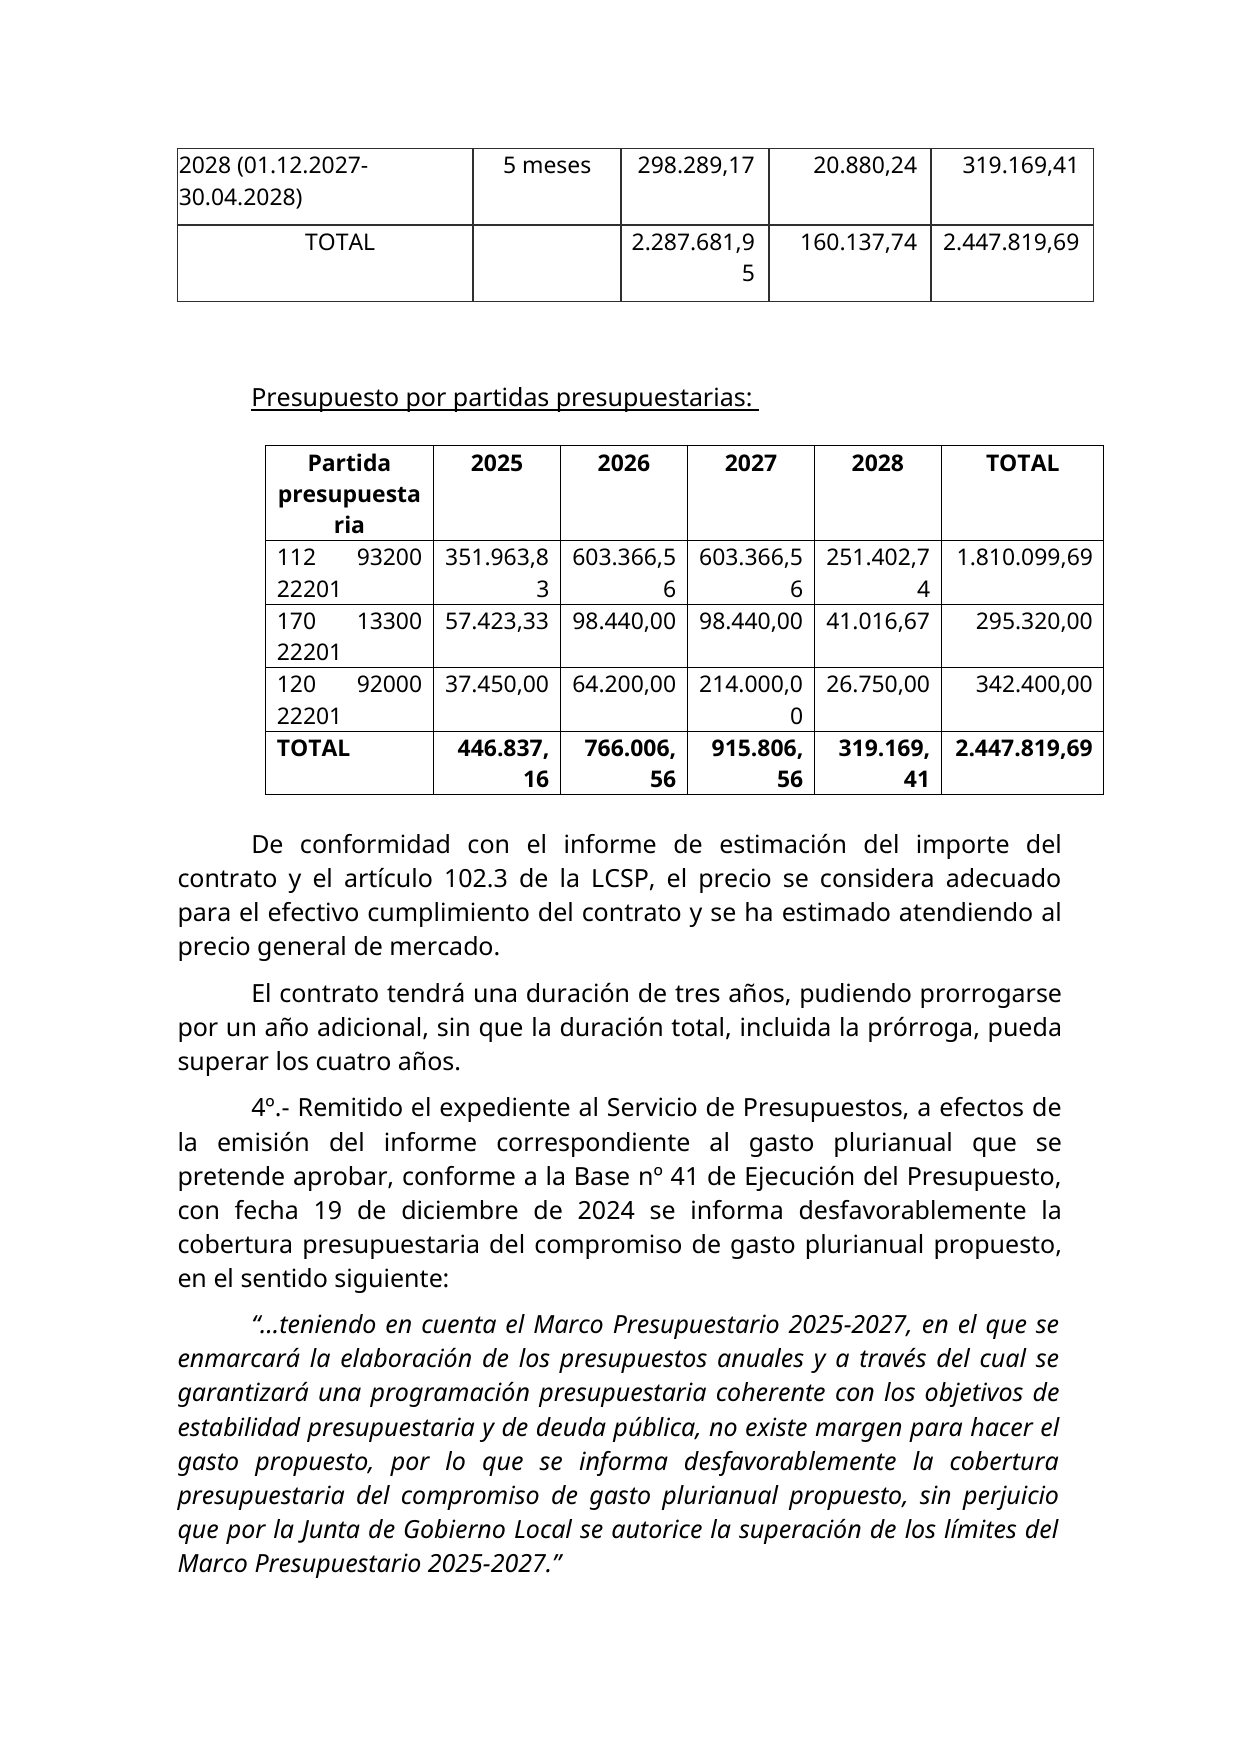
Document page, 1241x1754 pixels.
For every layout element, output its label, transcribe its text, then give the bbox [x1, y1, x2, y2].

table_cell 214.000,00 [688, 668, 814, 731]
table_cell 170 13300 22201 [266, 605, 433, 667]
table_cell 160.137,74 [770, 226, 930, 301]
table_cell TOTAL [266, 732, 433, 794]
text 4º.- Remitido el expediente al Servicio de Presupuestos, a efectos de la emisión del informe correspondiente al gasto plurianual que se pretende aprobar, conforme a la Base nº 41 de Ejecución del Presupuesto, con fecha 19 de diciembre de 2024 se informa desfavorablemente la cobertura presupuestaria del compromiso de gasto plurianual propuesto, en el sentido siguiente: [177, 1090, 1063, 1294]
table_header 2027 [688, 446, 814, 540]
table_cell 26.750,00 [815, 668, 941, 731]
table_cell 603.366,56 [688, 541, 814, 604]
table_cell 915.806,56 [688, 732, 814, 794]
table_cell 2.287.681,95 [622, 226, 768, 301]
table_header 2028 [815, 446, 941, 540]
table_cell 1.810.099,69 [942, 541, 1103, 604]
table_cell 298.289,17 [622, 149, 768, 224]
text “…teniendo en cuenta el Marco Presupuestario 2025-2027, en el que se enmarcará la elaboración de los presupuestos anuales y a través del cual se garantizará una programación presupuestaria coherente con los objetivos de estabilidad presupuestaria y de deuda pública, no existe margen para hacer el gasto propuesto, por lo que se informa desfavorablemente la cobertura presupuestaria del compromiso de gasto plurianual propuesto, sin perjuicio que por la Junta de Gobierno Local se autorice la superación de los límites del Marco Presupuestario 2025-2027.” [177, 1307, 1063, 1579]
table_cell 342.400,00 [942, 668, 1103, 731]
table_cell 112 93200 22201 [266, 541, 433, 604]
table_cell 766.006,56 [561, 732, 687, 794]
text De conformidad con el informe de estimación del importe del contrato y el artículo 102.3 de la LCSP, el precio se considera adecuado para el efectivo cumplimiento del contrato y se ha estimado atendiendo al precio general de mercado. [177, 827, 1063, 963]
table_header TOTAL [942, 446, 1103, 540]
table_cell 319.169,41 [932, 149, 1093, 224]
table_cell 57.423,33 [434, 605, 560, 667]
table_header 2026 [561, 446, 687, 540]
table_cell 2.447.819,69 [942, 732, 1103, 794]
table_cell 446.837,16 [434, 732, 560, 794]
table_cell 319.169,41 [815, 732, 941, 794]
table_cell 5 meses [474, 149, 620, 224]
table_cell 120 92000 22201 [266, 668, 433, 731]
table_header Partida presupuestaria [266, 446, 433, 540]
table_header 2025 [434, 446, 560, 540]
text Presupuesto por partidas presupuestarias: [177, 380, 1063, 414]
table_cell TOTAL [178, 226, 472, 301]
table_cell 37.450,00 [434, 668, 560, 731]
text El contrato tendrá una duración de tres años, pudiendo prorrogarse por un año adicional, sin que la duración total, incluida la prórroga, pueda superar los cuatro años. [177, 975, 1063, 1078]
table_cell 351.963,83 [434, 541, 560, 604]
table_cell 64.200,00 [561, 668, 687, 731]
table_cell 2028 (01.12.2027-30.04.2028) [178, 149, 472, 224]
table_cell 20.880,24 [770, 149, 930, 224]
table_cell 98.440,00 [561, 605, 687, 667]
table_cell 98.440,00 [688, 605, 814, 667]
table_cell [474, 226, 620, 301]
table_cell 2.447.819,69 [932, 226, 1093, 301]
table_cell 41.016,67 [815, 605, 941, 667]
table_cell 603.366,56 [561, 541, 687, 604]
table_cell 295.320,00 [942, 605, 1103, 667]
table_cell 251.402,74 [815, 541, 941, 604]
